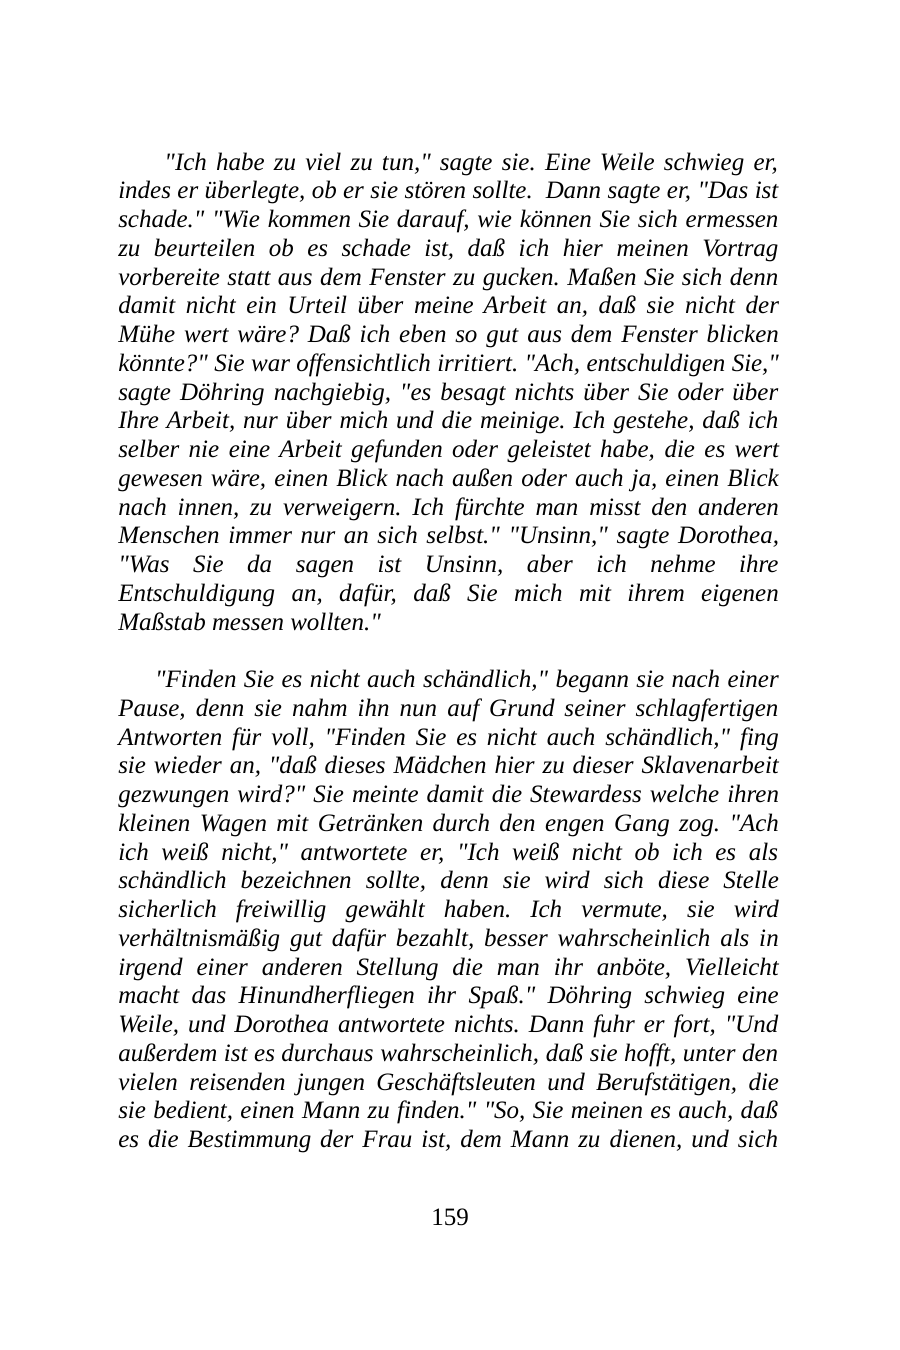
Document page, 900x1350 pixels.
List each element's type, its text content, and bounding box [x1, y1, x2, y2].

text "Finden Sie es nicht auch schändlich," begann sie nach einer Pause, denn sie nahm ihn nun auf Grund seiner schlagfertigen Antworten für voll, "Finden Sie es nicht auch schändlich," fing sie wieder an, "daß dieses Mädchen hier zu dieser Sklavenarbeit gezwungen wird?" Sie meinte damit die Stewardess welche ihren kleinen Wagen mit Getränken durch den engen Gang zog. "Ach ich weiß nicht," antwortete er, "Ich weiß nicht ob ich es als schändlich bezeichnen sollte, denn sie wird sich diese Stelle sicherlich freiwillig gewählt haben. Ich vermute, sie wird verhältnismäßig gut dafür bezahlt, besser wahrscheinlich als in irgend einer anderen Stellung die man ihr anböte, Vielleicht macht das Hinundherfliegen ihr Spaß." Döhring schwieg eine Weile, und Dorothea antwortete nichts. Dann fuhr er fort, "Und außerdem ist es durchaus wahrscheinlich, daß sie hofft, unter den vielen reisenden jungen Geschäftsleuten und Berufstätigen, die sie bedient, einen Mann zu finden." "So, Sie meinen es auch, daß es die Bestimmung der Frau ist, dem Mann zu dienen, und sich [118, 664, 782, 1153]
text "Ich habe zu viel zu tun," sagte sie. Eine Weile schwieg er, indes er überlegte, ob er sie stören sollte. Dann sagte er, "Das ist schade." "Wie kommen Sie darauf, wie können Sie sich ermessen zu beurteilen ob es schade ist, daß ich hier meinen Vortrag vorbereite statt aus dem Fenster zu gucken. Maßen Sie sich denn damit nicht ein Urteil über meine Arbeit an, daß sie nicht der Mühe wert wäre? Daß ich eben so gut aus dem Fenster blicken könnte?" Sie war offensichtlich irritiert. "Ach, entschuldigen Sie," sagte Döhring nachgiebig, "es besagt nichts über Sie oder über Ihre Arbeit, nur über mich und die meinige. Ich gestehe, daß ich selber nie eine Arbeit gefunden oder geleistet habe, die es wert gewesen wäre, einen Blick nach außen oder auch ja, einen Blick nach innen, zu verweigern. Ich fürchte man misst den anderen Menschen immer nur an sich selbst." "Unsinn," sagte Dorothea, "Was Sie da sagen ist Unsinn, aber ich nehme ihre Entschuldigung an, dafür, daß Sie mich mit ihrem eigenen Maßstab messen wollten." [118, 147, 782, 636]
